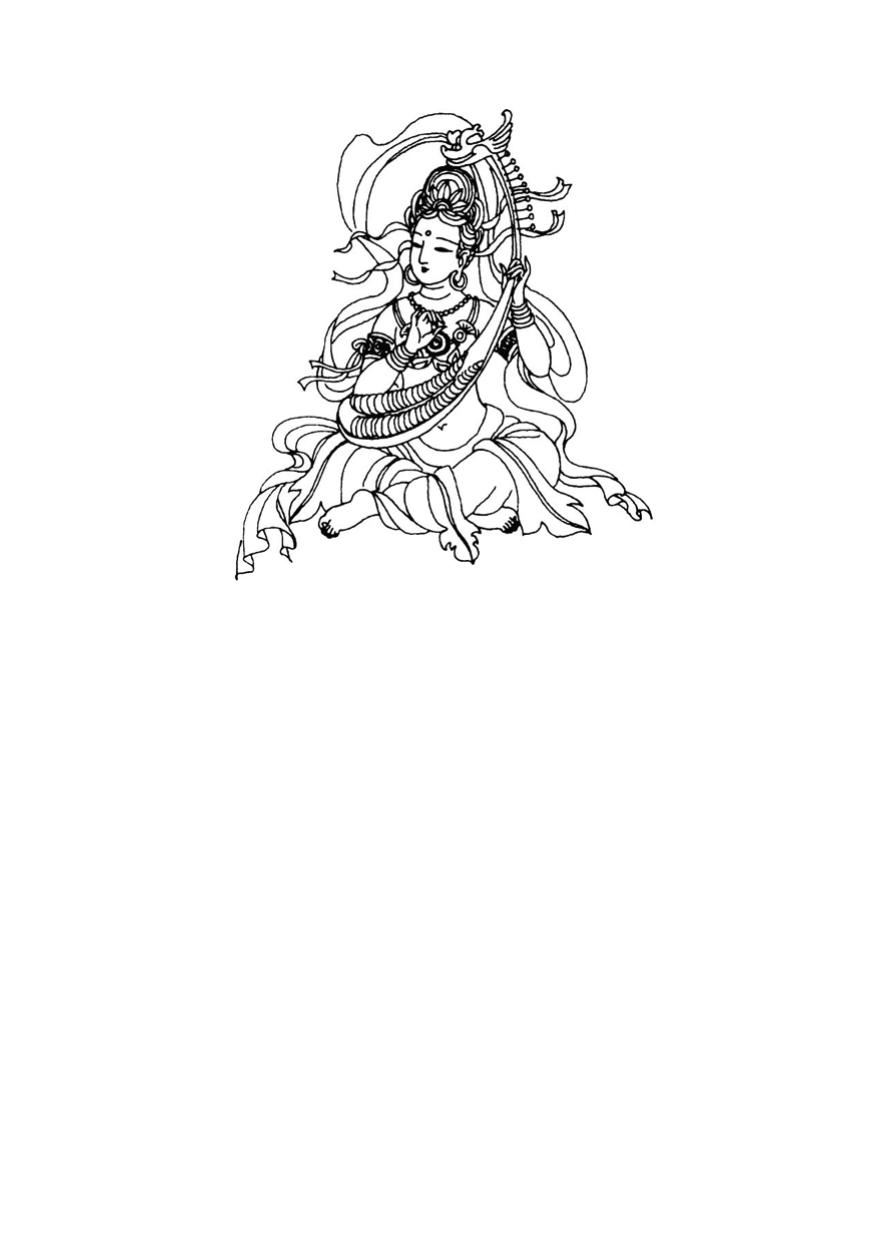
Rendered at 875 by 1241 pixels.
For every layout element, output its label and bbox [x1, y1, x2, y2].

picture [212, 97, 663, 593]
